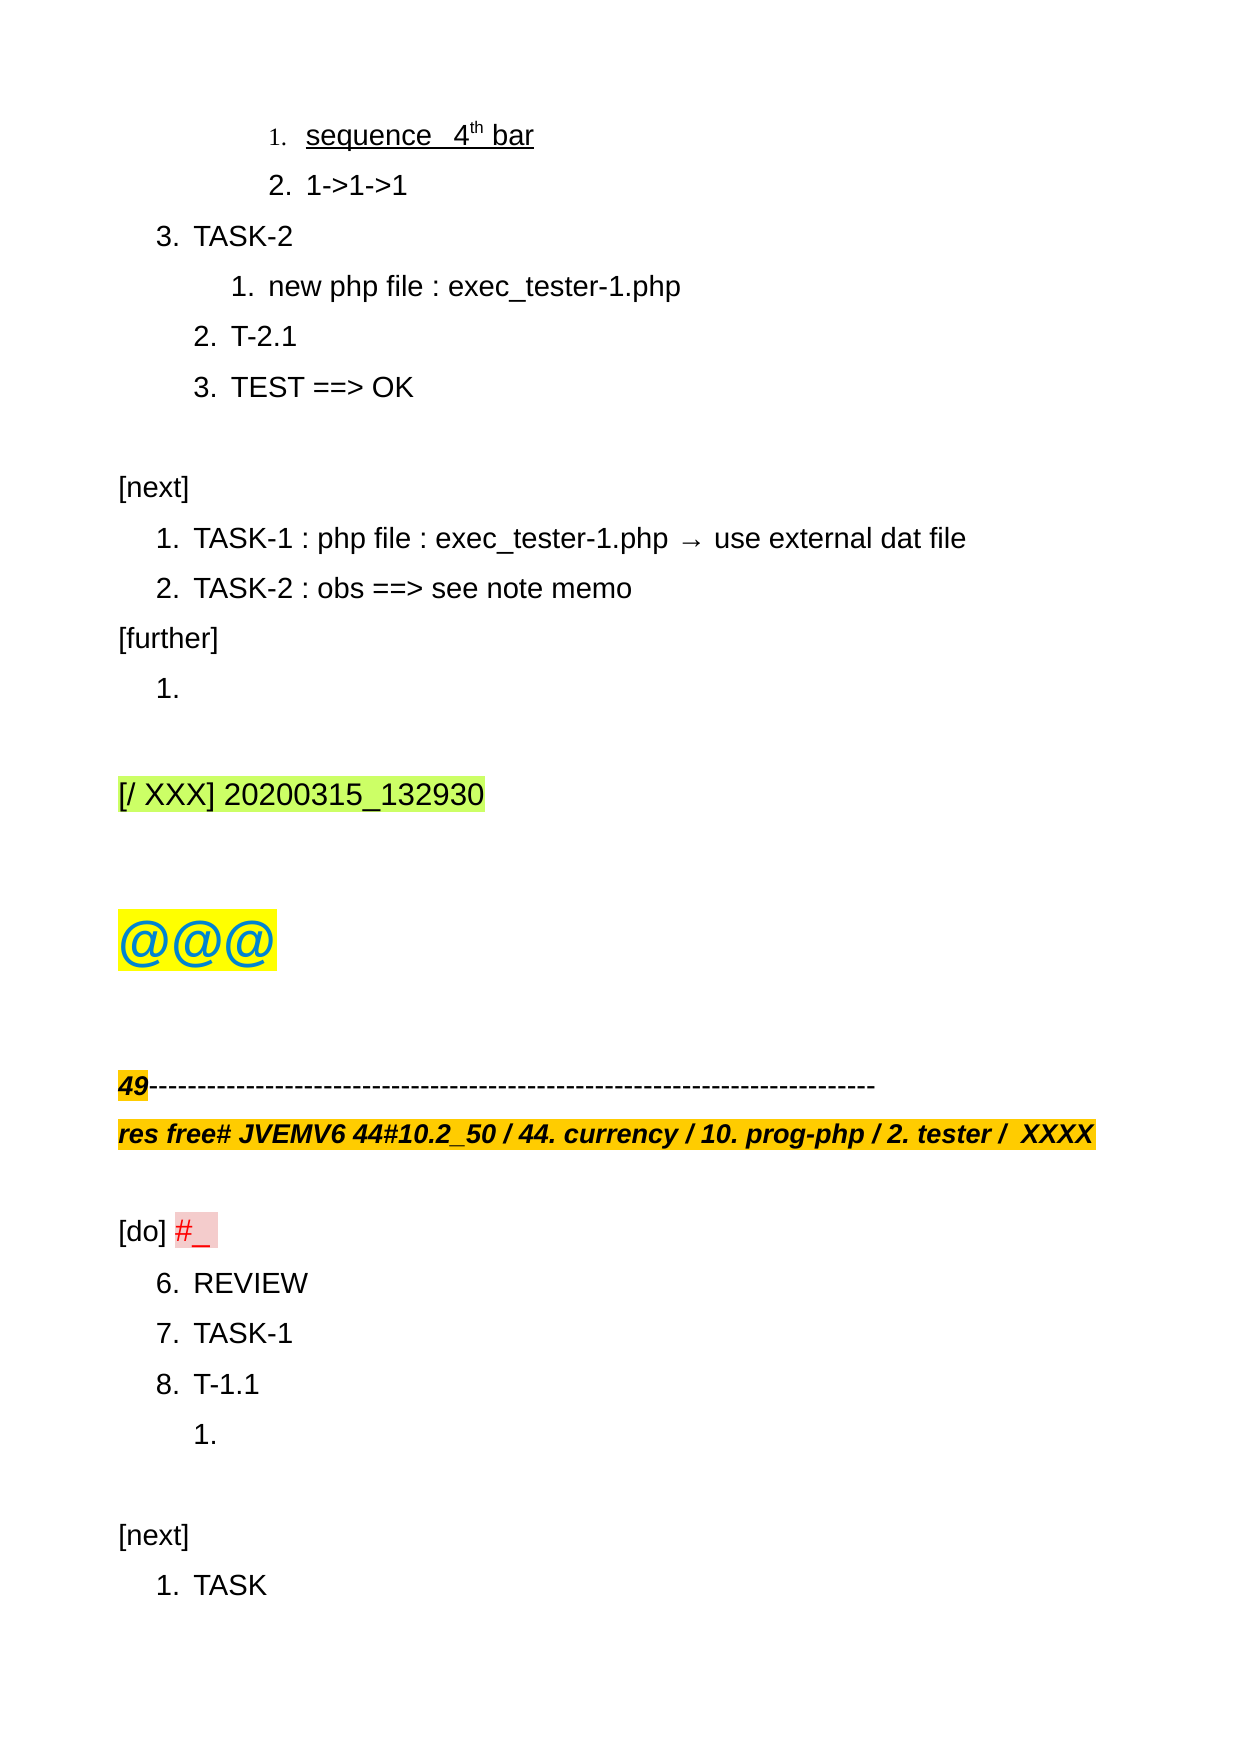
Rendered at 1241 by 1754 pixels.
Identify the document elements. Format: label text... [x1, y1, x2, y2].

list sequence 4th bar [268, 118, 1122, 152]
text [next] [118, 1518, 1122, 1551]
list TASK-1 : php file : exec_tester-1.php → use external dat file [156, 521, 1122, 554]
text [further] [118, 621, 1122, 655]
list T-2.1 [193, 319, 1122, 353]
list TASK-2 [156, 219, 1122, 252]
text res free# JVEMV6 44#10.2_50 / 44. currency / 10. prog-php / 2. tester / XXXX [118, 1118, 1122, 1150]
text [do] #_ [118, 1212, 1122, 1248]
list 1->1->1 [268, 168, 1122, 202]
text 49--------------------------------------------------------------------------- [118, 1068, 1122, 1102]
list TASK-2 : obs ==> see note memo [156, 571, 1122, 604]
text @@@ [118, 908, 1122, 971]
list TASK [156, 1568, 1122, 1602]
text [/ XXX] 20200315_132930 [118, 722, 1122, 812]
list REVIEW [156, 1266, 1122, 1300]
list T-1.1 [156, 1367, 1122, 1400]
list TEST ==> OK [193, 370, 1122, 403]
list new php file : exec_tester-1.php [231, 269, 1122, 303]
text [next] [118, 470, 1122, 504]
list TASK-1 [156, 1316, 1122, 1350]
